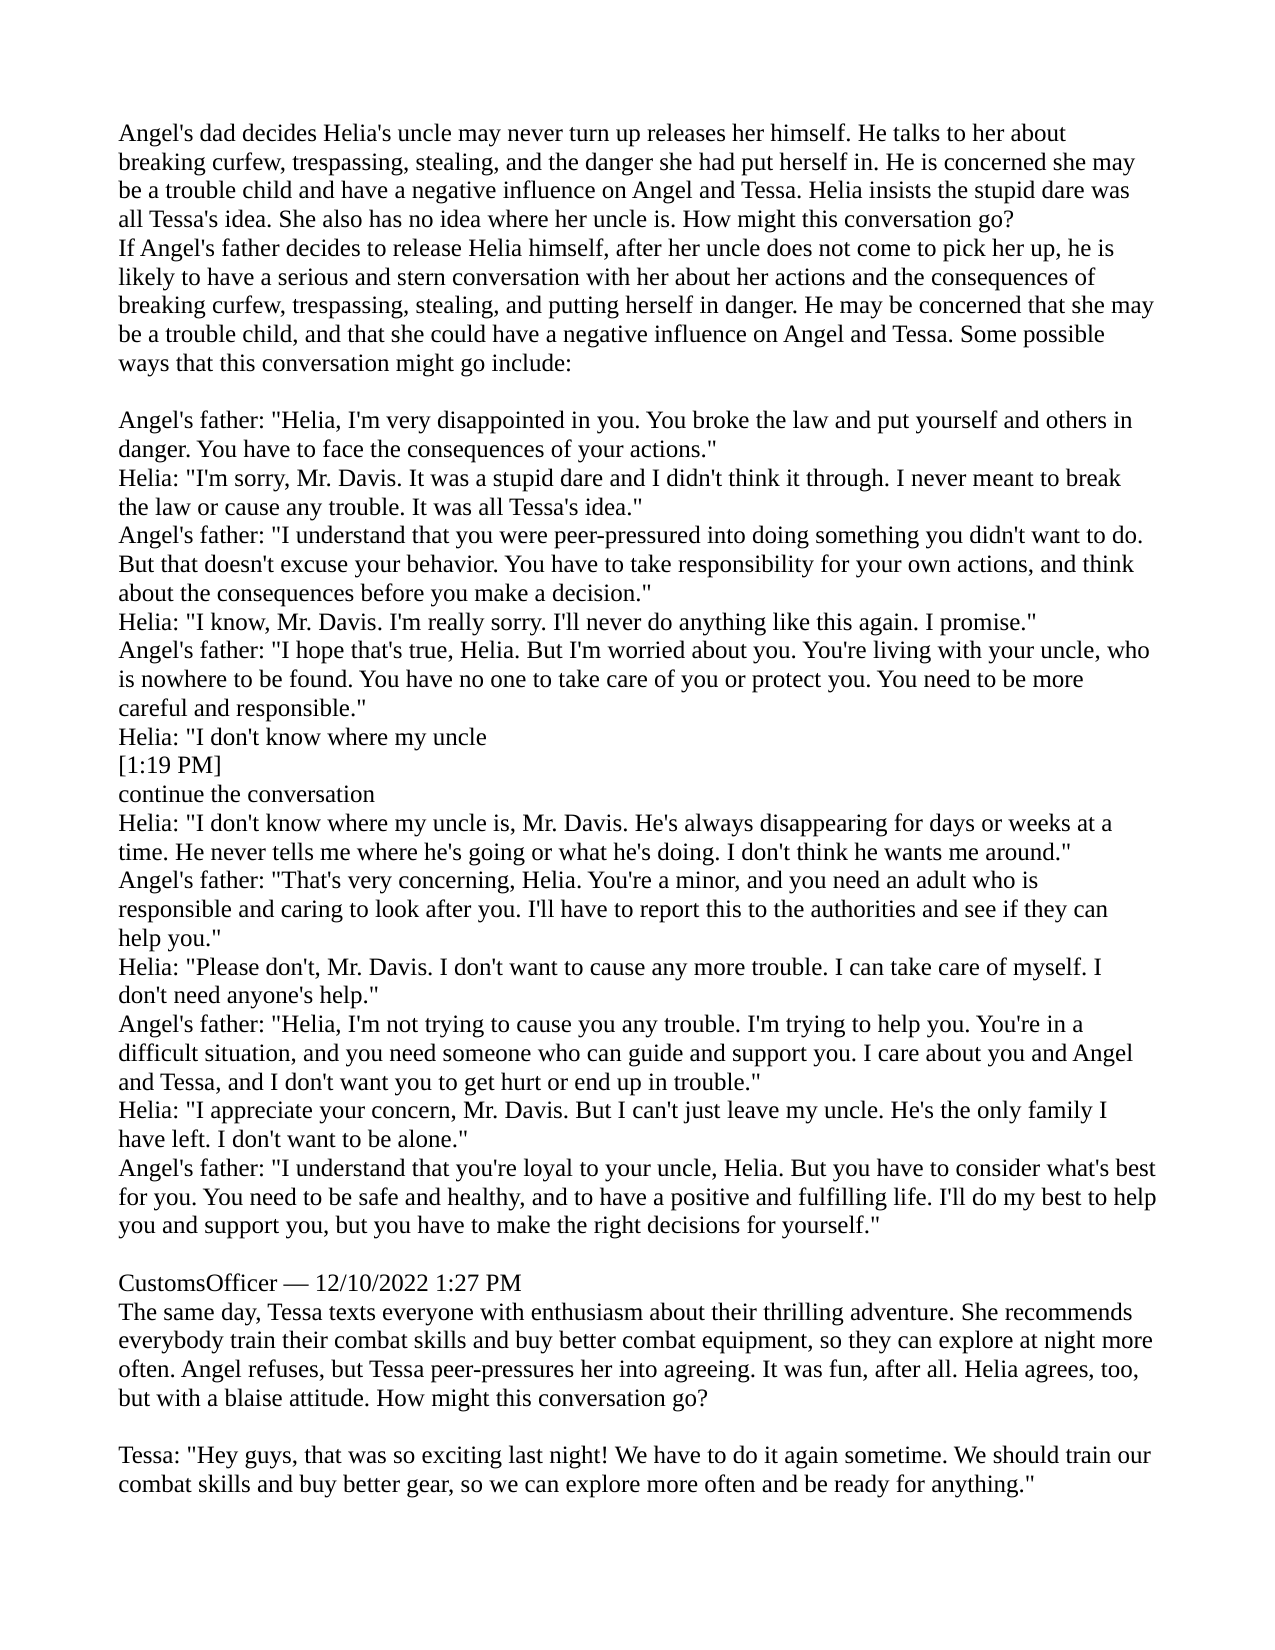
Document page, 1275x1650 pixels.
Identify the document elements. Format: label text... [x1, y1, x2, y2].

text Angel's father: "Helia, I'm not trying to cause you any trouble. I'm trying to help you. You're in a difficult situation, and you need someone who can guide and support you. I care about you and Angel and Tessa, and I don't want you to get hurt or end up in trouble." [118, 1009, 1157, 1096]
text Angel's dad decides Helia's uncle may never turn up releases her himself. He talks to her about breaking curfew, trespassing, stealing, and the danger she had put herself in. He is concerned she may be a trouble child and have a negative influence on Angel and Tessa. Helia insists the stupid dare was all Tessa's idea. She also has no idea where her uncle is. How might this conversation go? [118, 118, 1157, 233]
text Helia: "I know, Mr. Davis. I'm really sorry. I'll never do anything like this again. I promise." [118, 607, 1157, 636]
text continue the conversation [118, 779, 1157, 808]
text Angel's father: "I hope that's true, Helia. But I'm worried about you. You're living with your uncle, who is nowhere to be found. You have no one to take care of you or protect you. You need to be more careful and responsible." [118, 636, 1157, 722]
text Angel's father: "I understand that you were peer-pressured into doing something you didn't want to do. But that doesn't excuse your behavior. You have to take responsibility for your own actions, and think about the consequences before you make a decision." [118, 521, 1157, 607]
text The same day, Tessa texts everyone with enthusiasm about their thrilling adventure. She recommends everybody train their combat skills and buy better combat equipment, so they can explore at night more often. Angel refuses, but Tessa peer-pressures her into agreeing. It was fun, after all. Helia agrees, too, but with a blaise attitude. How might this conversation go? [118, 1297, 1157, 1412]
text If Angel's father decides to release Helia himself, after her uncle does not come to pick her up, he is likely to have a serious and stern conversation with her about her actions and the consequences of breaking curfew, trespassing, stealing, and putting herself in danger. He may be concerned that she may be a trouble child, and that she could have a negative influence on Angel and Tessa. Some possible ways that this conversation might go include: [118, 233, 1157, 377]
text [1:19 PM] [118, 751, 1157, 779]
text Angel's father: "Helia, I'm very disappointed in you. You broke the law and put yourself and others in danger. You have to face the consequences of your actions." [118, 406, 1157, 463]
text CustomsOfficer — 12/10/2022 1:27 PM [118, 1268, 1157, 1297]
text Angel's father: "I understand that you're loyal to your uncle, Helia. But you have to consider what's best for you. You need to be safe and healthy, and to have a positive and fulfilling life. I'll do my best to help you and support you, but you have to make the right decisions for yourself." [118, 1153, 1157, 1239]
text Helia: "I appreciate your concern, Mr. Davis. But I can't just leave my uncle. He's the only family I have left. I don't want to be alone." [118, 1096, 1157, 1153]
text Helia: "Please don't, Mr. Davis. I don't want to cause any more trouble. I can take care of myself. I don't need anyone's help." [118, 952, 1157, 1009]
text Tessa: "Hey guys, that was so exciting last night! We have to do it again sometime. We should train our combat skills and buy better gear, so we can explore more often and be ready for anything." [118, 1441, 1157, 1498]
text Helia: "I don't know where my uncle is, Mr. Davis. He's always disappearing for days or weeks at a time. He never tells me where he's going or what he's doing. I don't think he wants me around." [118, 808, 1157, 866]
text Helia: "I don't know where my uncle [118, 722, 1157, 751]
text Helia: "I'm sorry, Mr. Davis. It was a stupid dare and I didn't think it through. I never meant to break the law or cause any trouble. It was all Tessa's idea." [118, 463, 1157, 521]
text Angel's father: "That's very concerning, Helia. You're a minor, and you need an adult who is responsible and caring to look after you. I'll have to report this to the authorities and see if they can help you." [118, 866, 1157, 952]
